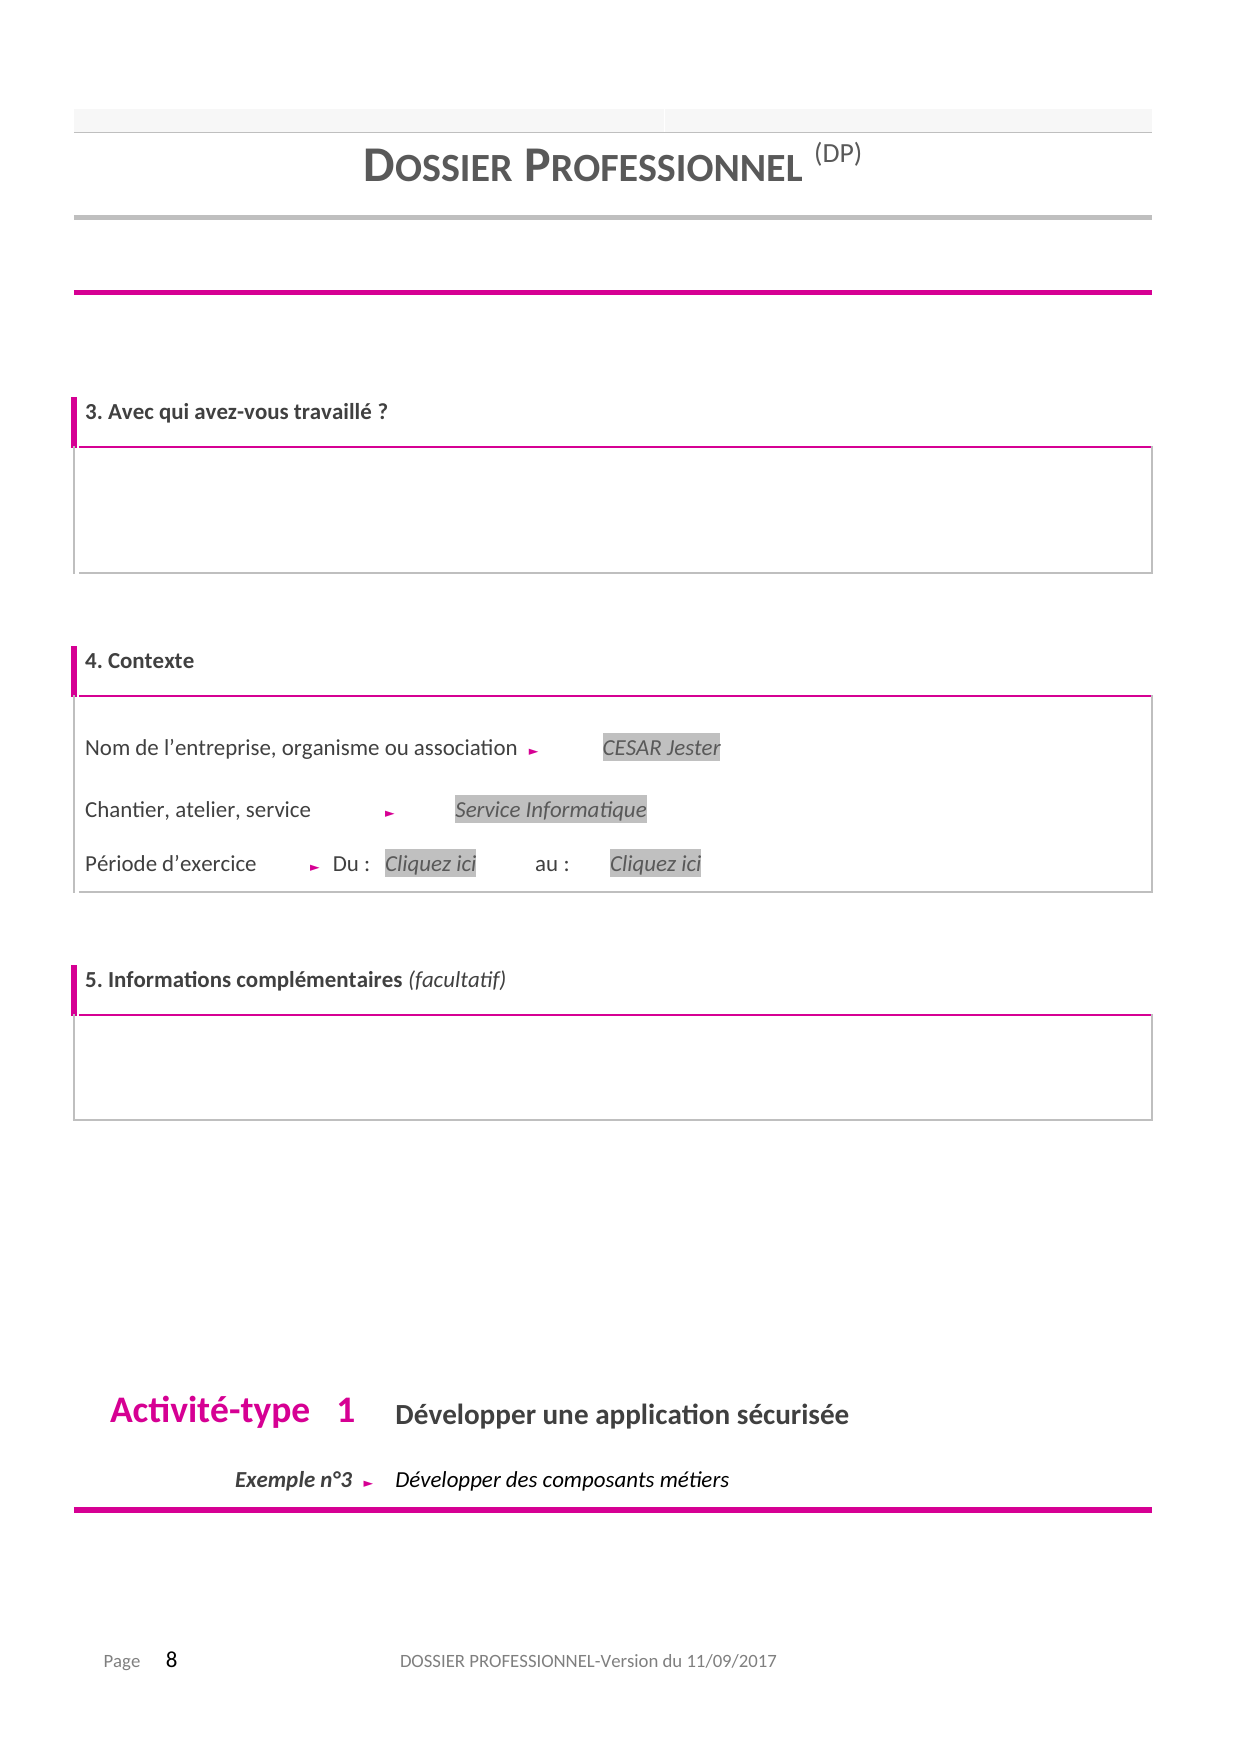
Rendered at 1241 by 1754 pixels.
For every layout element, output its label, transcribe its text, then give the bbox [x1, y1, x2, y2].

table_header Activité-type [74, 1386, 325, 1453]
table_cell CESAR Jester [578, 733, 1151, 782]
table_cell [75, 1083, 1151, 1119]
table_cell Nom de l’entreprise, organisme ou association ► [75, 733, 578, 782]
table_header 1 [325, 1386, 384, 1453]
table_cell [74, 610, 1152, 646]
table_cell [74, 323, 1152, 361]
table_cell [74, 361, 1152, 397]
table_cell Chantier, atelier, service ► [75, 782, 444, 837]
table_cell 4. Contexte [77, 646, 1152, 695]
table_cell [74, 929, 1152, 965]
table_cell Période d’exercice ► Du : Cliquez ici au : Cliquez ici [75, 837, 1151, 891]
table_cell [75, 536, 1151, 572]
table_cell [75, 484, 1151, 536]
table_cell Exemple n°3 ► [74, 1453, 384, 1507]
table_cell 3. Avec qui avez-vous travaillé ? [77, 397, 1152, 446]
table_cell Service Informatique [444, 782, 1151, 837]
table_cell Développer des composants métiers [384, 1453, 1152, 1507]
table_cell 5. Informations complémentaires (facultatif) [77, 965, 1152, 1014]
table_header Développer une application sécurisée [384, 1386, 1152, 1453]
table_cell [75, 1031, 1151, 1083]
table_cell [578, 697, 1151, 733]
table_cell [74, 891, 1152, 929]
table_cell [75, 446, 1151, 484]
table_cell [75, 695, 578, 733]
table_cell [74, 572, 1152, 610]
table_cell [74, 1513, 1152, 1562]
table_cell [75, 1014, 1151, 1031]
